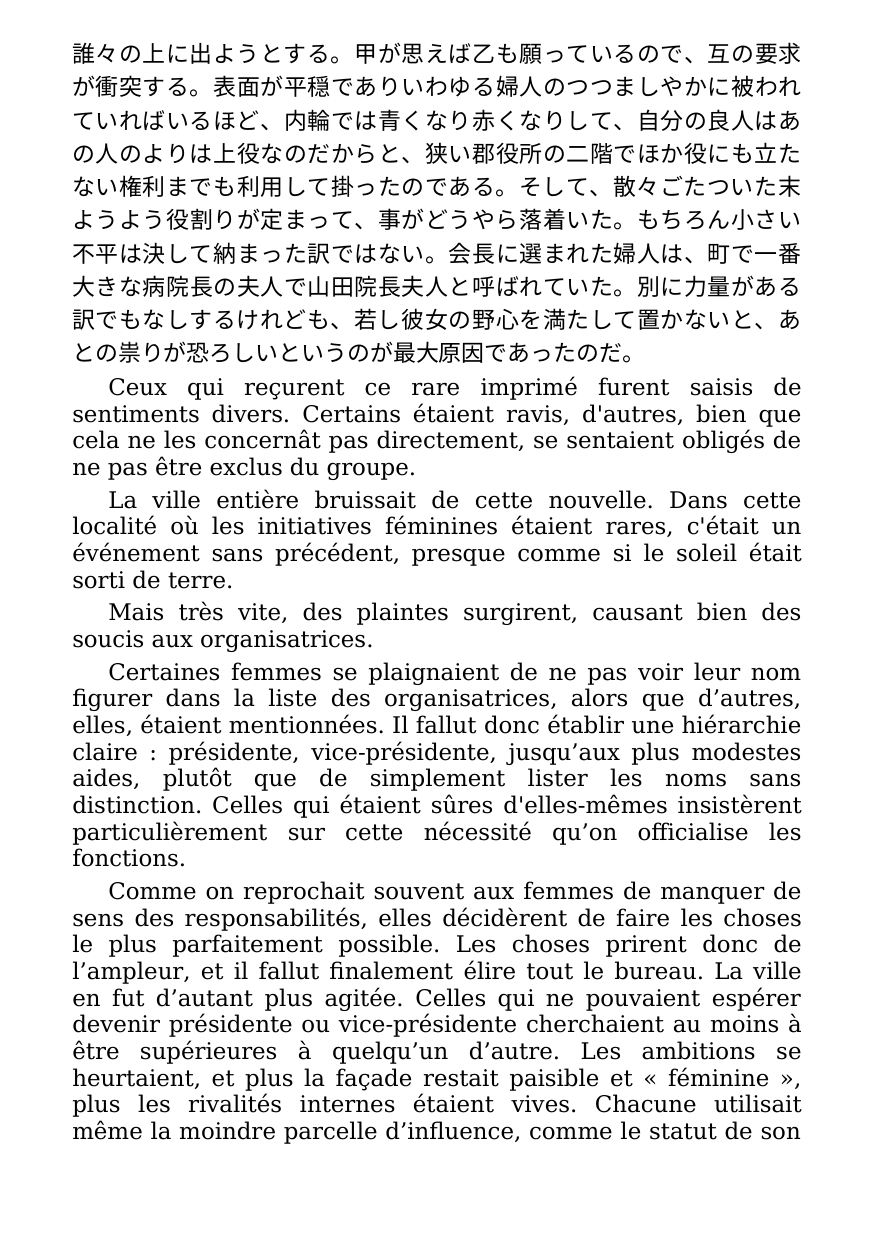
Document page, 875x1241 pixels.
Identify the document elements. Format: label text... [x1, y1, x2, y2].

text Mais très vite, des plaintes surgirent, causant bien des soucis aux organisatrices. [72, 599, 802, 653]
text Comme on reprochait souvent aux femmes de manquer de sens des responsabilités, elles décidèrent de faire les choses le plus parfaitement possible. Les choses prirent donc de l’ampleur, et il fallut finalement élire tout le bureau. La ville en fut d’autant plus agitée. Celles qui ne pouvaient espérer devenir présidente ou vice-présidente cherchaient au moins à être supérieures à quelqu’un d’autre. Les ambitions se heurtaient, et plus la façade restait paisible et « féminine », plus les rivalités internes étaient vives. Chacune utilisait même la moindre parcelle d’influence, comme le statut de son [72, 878, 802, 1145]
text 誰々の上に出ようとする。甲が思えば乙も願っているので、互の要求が衝突する。表面が平穏でありいわゆる婦人のつつましやかに被われていればいるほど、内輪では青くなり赤くなりして、自分の良人はあの人のよりは上役なのだからと、狭い郡役所の二階でほか役にも立たない権利までも利用して掛ったのである。そして、散々ごたついた末ようよう役割りが定まって、事がどうやら落着いた。もちろん小さい不平は決して納まった訳ではない。会長に選まれた婦人は、町で一番大きな病院長の夫人で山田院長夫人と呼ばれていた。別に力量がある訳でもなしするけれども、若し彼女の野心を満たして置かないと、あとの祟りが恐ろしいというのが最大原因であったのだ。 [72, 36, 802, 368]
text La ville entière bruissait de cette nouvelle. Dans cette localité où les initiatives féminines étaient rares, c'était un événement sans précédent, presque comme si le soleil était sorti de terre. [72, 487, 802, 593]
text Ceux qui reçurent ce rare imprimé furent saisis de sentiments divers. Certains étaient ravis, d'autres, bien que cela ne les concernât pas directement, se sentaient obligés de ne pas être exclus du groupe. [72, 374, 802, 481]
text Certaines femmes se plaignaient de ne pas voir leur nom figurer dans la liste des organisatrices, alors que d’autres, elles, étaient mentionnées. Il fallut donc établir une hiérarchie claire : présidente, vice-présidente, jusqu’aux plus modestes aides, plutôt que de simplement lister les noms sans distinction. Celles qui étaient sûres d'elles-mêmes insistèrent particulièrement sur cette nécessité qu’on officialise les fonctions. [72, 659, 802, 872]
